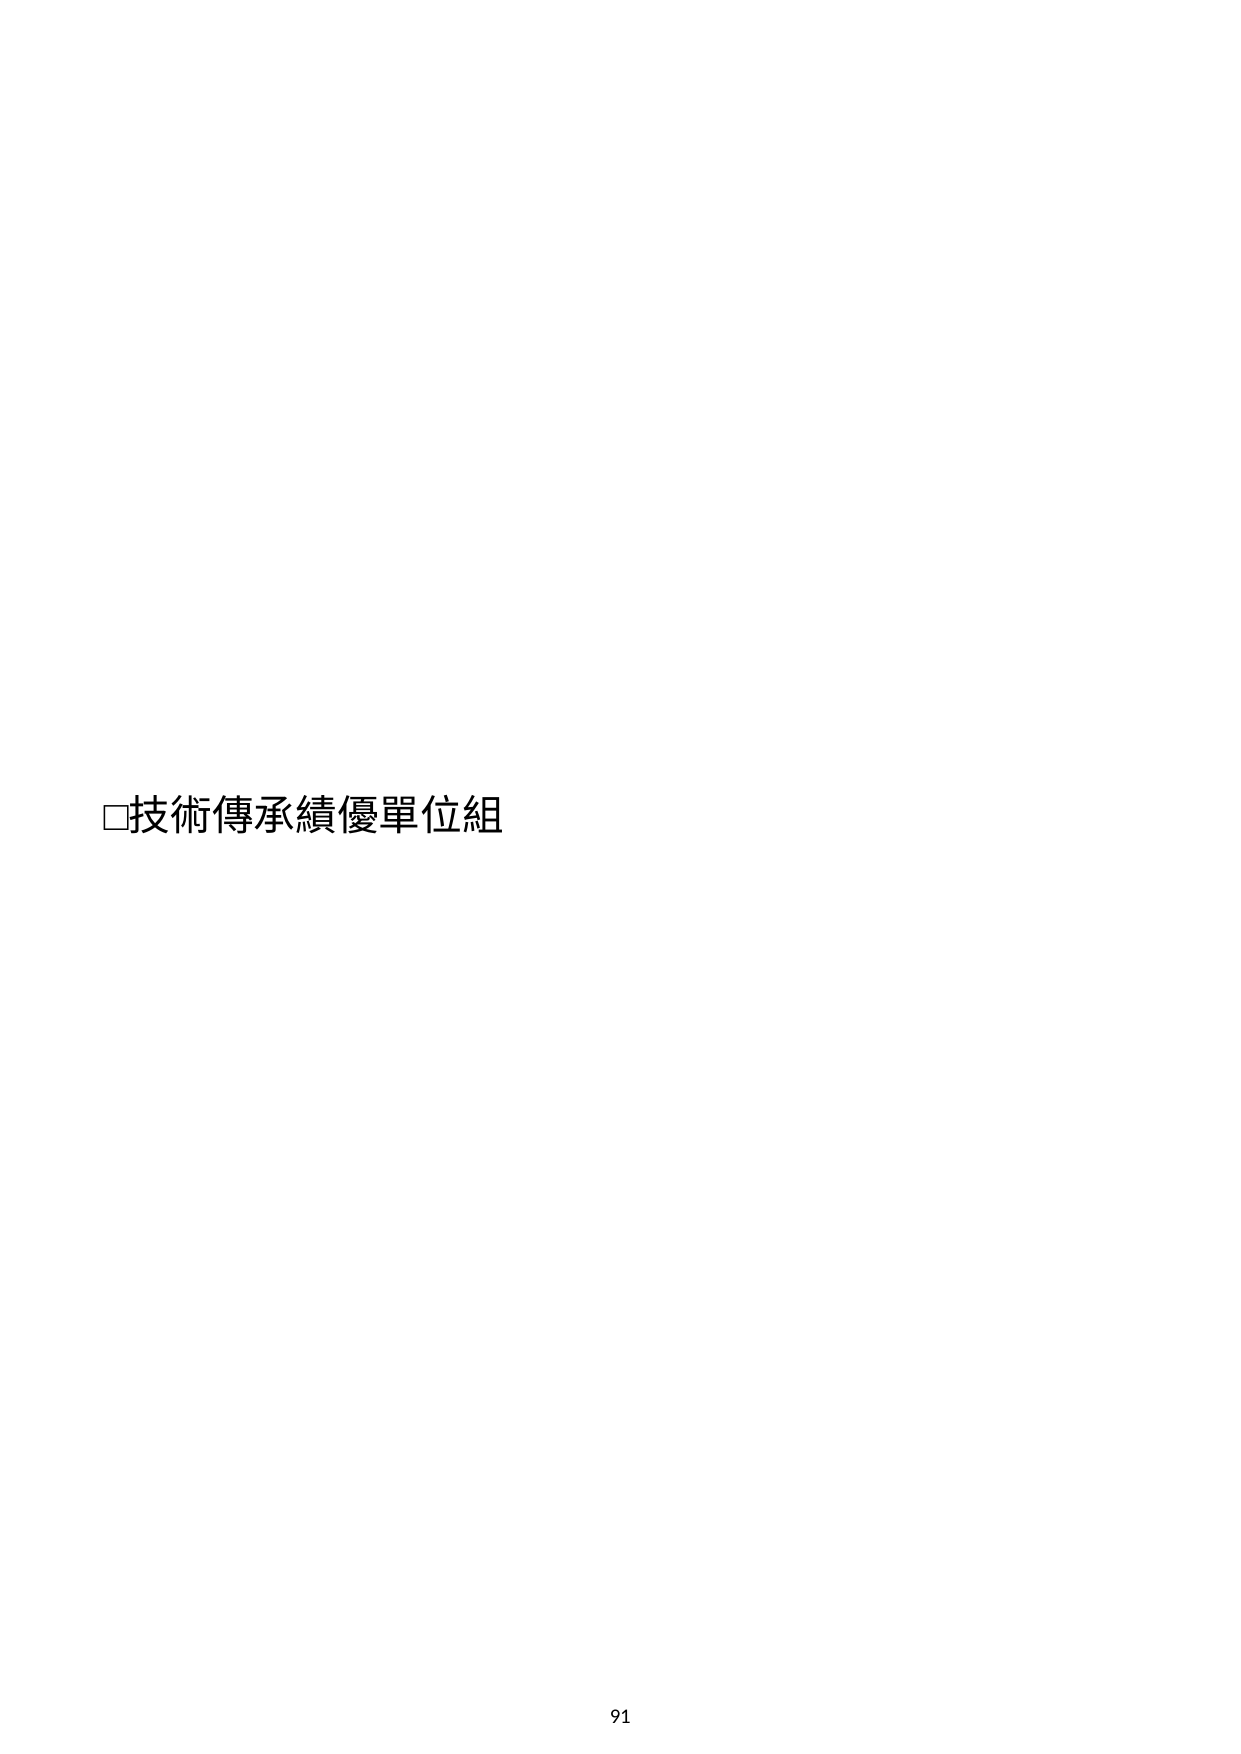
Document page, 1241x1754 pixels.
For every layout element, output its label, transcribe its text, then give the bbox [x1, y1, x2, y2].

text □技術傳承績優單位組 [103, 771, 1166, 833]
